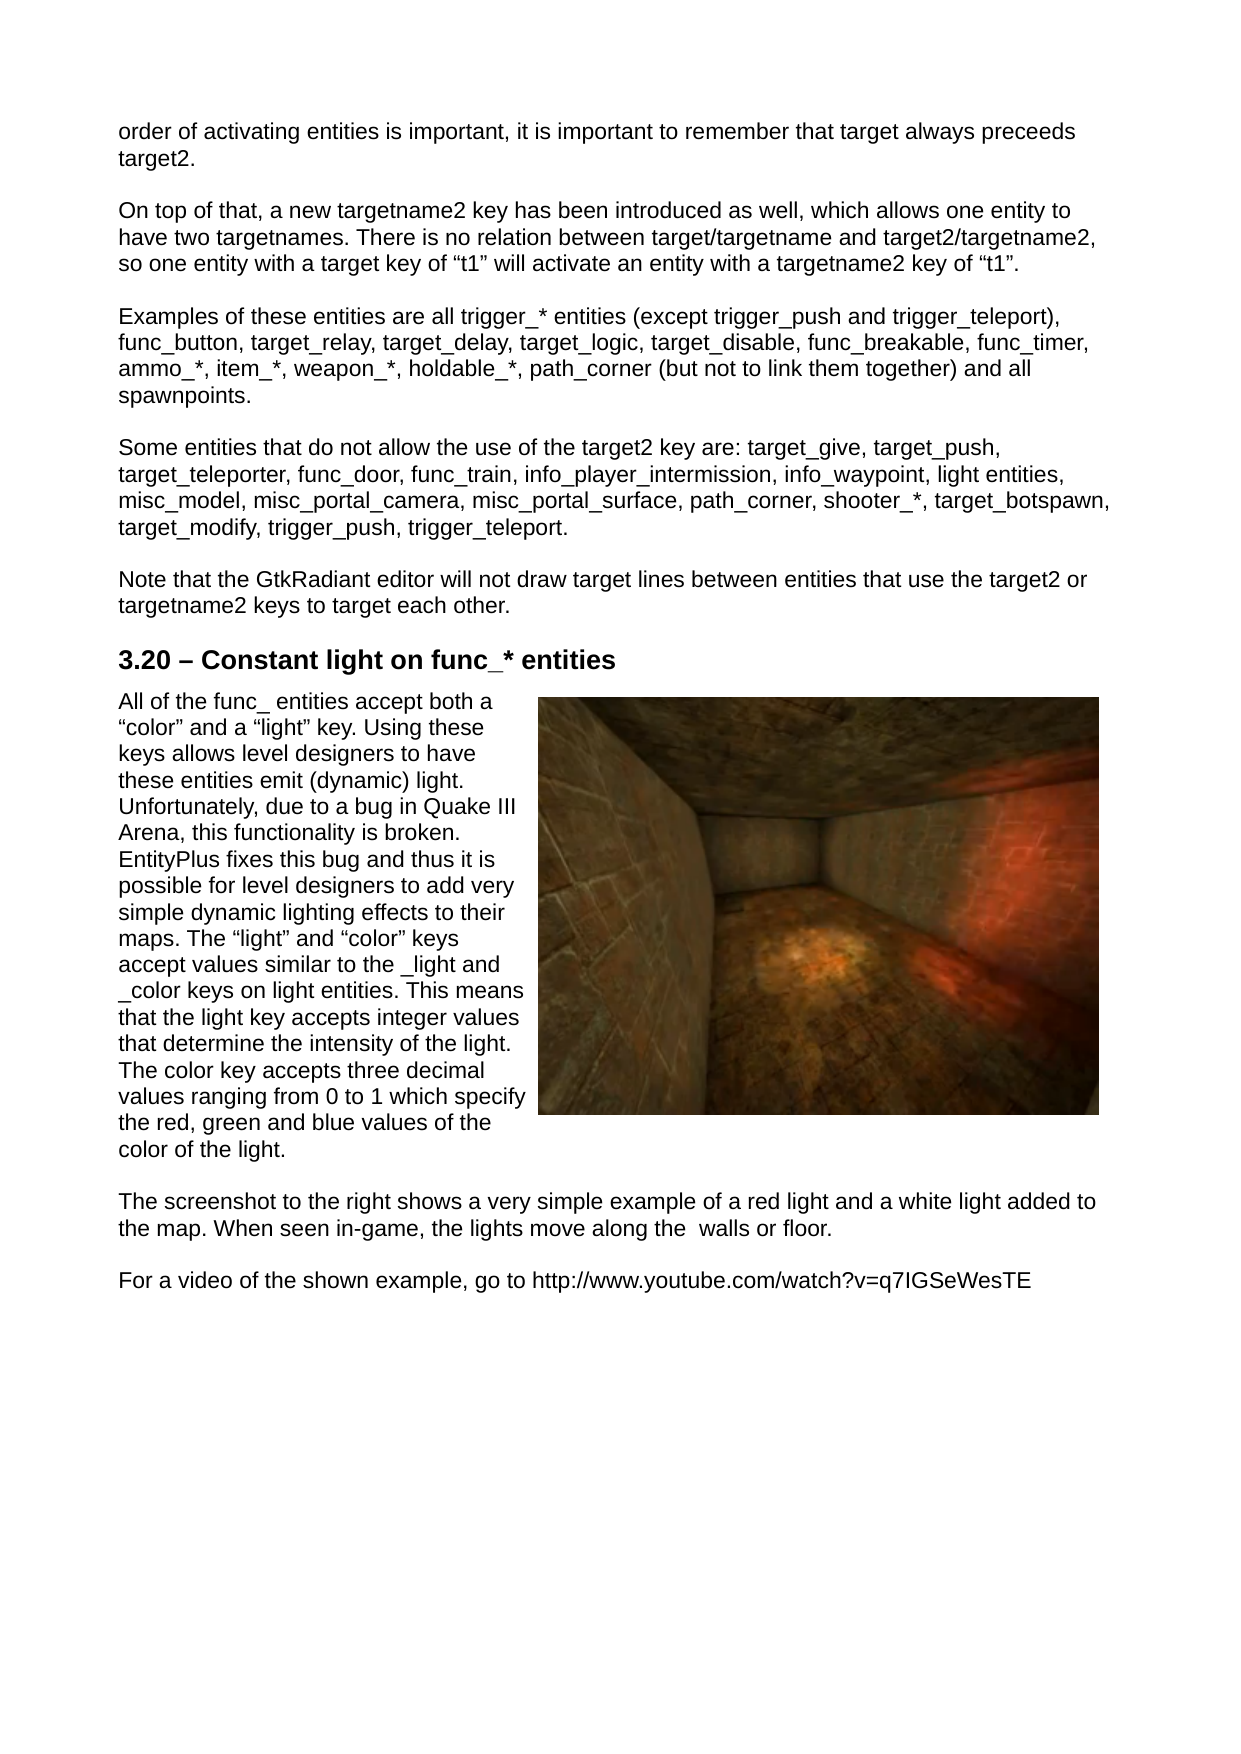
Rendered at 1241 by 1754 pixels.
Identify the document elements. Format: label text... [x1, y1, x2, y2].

text Some entities that do not allow the use of the target2 key are: target_give, target_push, target_teleporter, func_door, func_train, info_player_intermission, info_waypoint, light entities, misc_model, misc_portal_camera, misc_portal_surface, path_corner, shooter_*, target_botspawn, target_modify, trigger_push, trigger_teleport. [118, 434, 1122, 540]
picture [538, 697, 1099, 1115]
subtitle 3.20 – Constant light on func_* entities [118, 644, 1122, 675]
text On top of that, a new targetname2 key has been introduced as well, which allows one entity to have two targetnames. There is no relation between target/targetname and target2/targetname2, so one entity with a target key of “t1” will activate an entity with a targetname2 key of “t1”. [118, 197, 1122, 276]
text All of the func_ entities accept both a “color” and a “light” key. Using these keys allows level designers to have these entities emit (dynamic) light. Unfortunately, due to a bug in Quake III Arena, this functionality is broken. EntityPlus fixes this bug and thus it is possible for level designers to add very simple dynamic lighting effects to their maps. The “light” and “color” keys accept values similar to the _light and _color keys on light entities. This means that the light key accepts integer values that determine the intensity of the light. The color key accepts three decimal values ranging from 0 to 1 which specify the red, green and blue values of the color of the light. [118, 688, 1122, 1162]
text Note that the GtkRadiant editor will not draw target lines between entities that use the target2 or targetname2 keys to target each other. [118, 566, 1122, 619]
text The screenshot to the right shows a very simple example of a red light and a white light added to the map. When seen in-game, the lights move along the walls or floor. [118, 1188, 1122, 1241]
text order of activating entities is important, it is important to remember that target always preceeds target2. [118, 118, 1122, 171]
text Examples of these entities are all trigger_* entities (except trigger_push and trigger_teleport), func_button, target_relay, target_delay, target_logic, target_disable, func_breakable, func_timer, ammo_*, item_*, weapon_*, holdable_*, path_corner (but not to link them together) and all spawnpoints. [118, 303, 1122, 408]
text For a video of the shown example, go to http://www.youtube.com/watch?v=q7IGSeWesTE [118, 1267, 1122, 1294]
